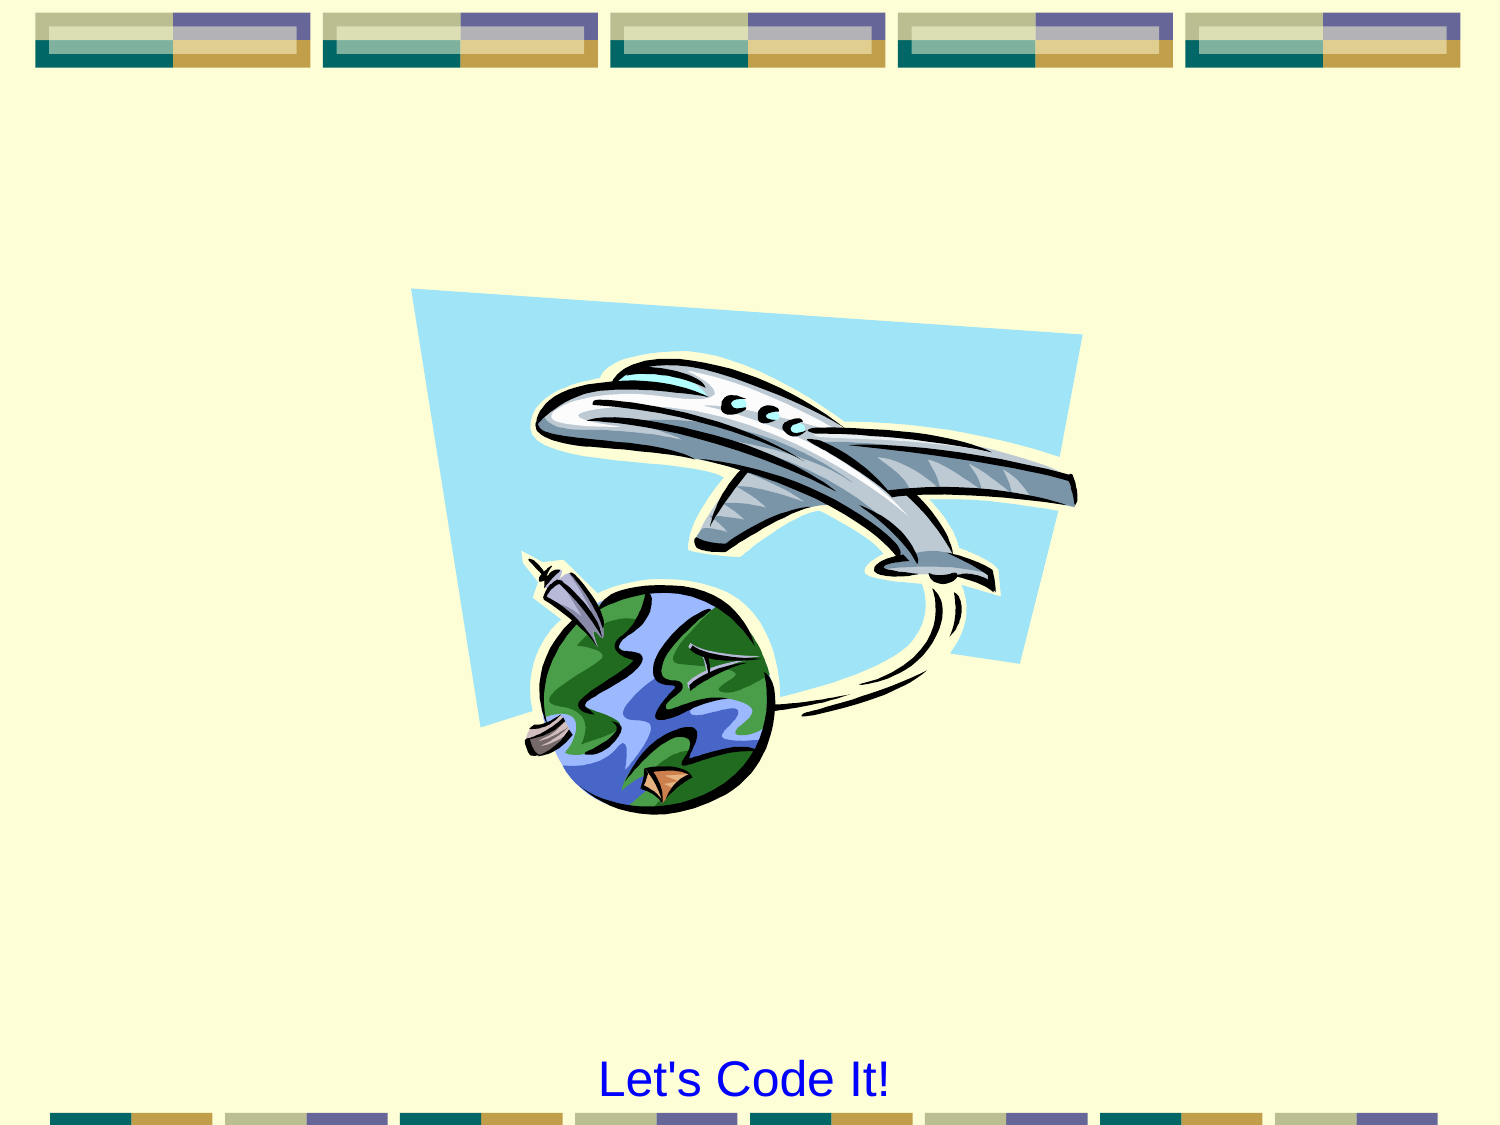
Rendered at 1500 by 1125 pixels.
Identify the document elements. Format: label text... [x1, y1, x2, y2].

picture [411, 283, 1088, 820]
text_box Let's Code It! [255, 1047, 1234, 1104]
